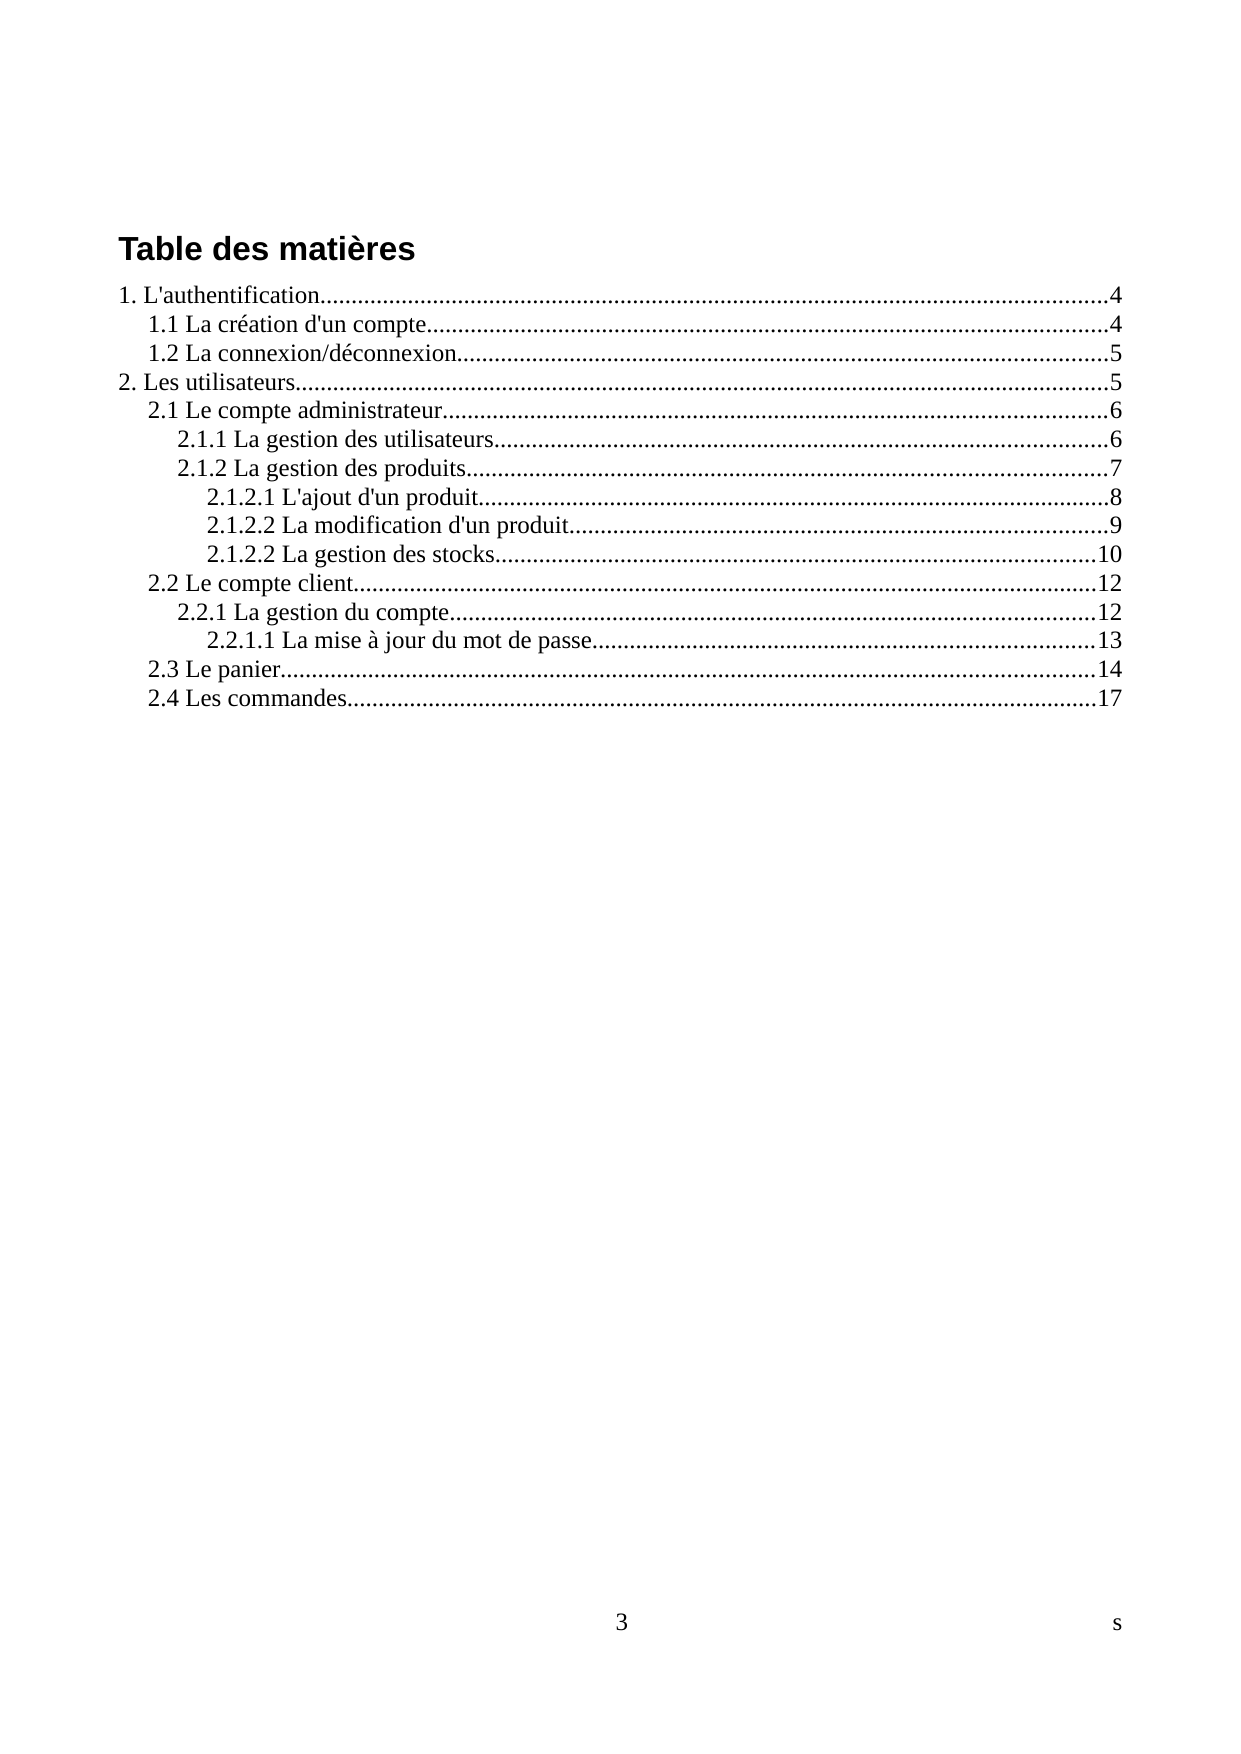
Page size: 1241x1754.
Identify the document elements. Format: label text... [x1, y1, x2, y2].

text 2.2.1.1 La mise à jour du mot de passe 13 [207, 625, 1122, 654]
text 2.1.2.2 La gestion des stocks 10 [207, 539, 1122, 568]
text 2.1 Le compte administrateur 6 [148, 395, 1122, 424]
text 1. L'authentification 4 [118, 280, 1122, 309]
text 2.4 Les commandes 17 [148, 683, 1122, 712]
text 2. Les utilisateurs 5 [118, 367, 1122, 395]
text 2.3 Le panier 14 [148, 654, 1122, 683]
text 2.1.1 La gestion des utilisateurs 6 [177, 424, 1122, 453]
text 1.2 La connexion/déconnexion 5 [148, 338, 1122, 367]
text 2.1.2.1 L'ajout d'un produit 8 [207, 482, 1122, 510]
text 2.2.1 La gestion du compte 12 [177, 597, 1122, 625]
text 2.2 Le compte client 12 [148, 568, 1122, 597]
subtitle Table des matières [118, 229, 1122, 268]
text 2.1.2 La gestion des produits 7 [177, 453, 1122, 482]
text 1.1 La création d'un compte 4 [148, 309, 1122, 338]
text 2.1.2.2 La modification d'un produit 9 [207, 510, 1122, 539]
